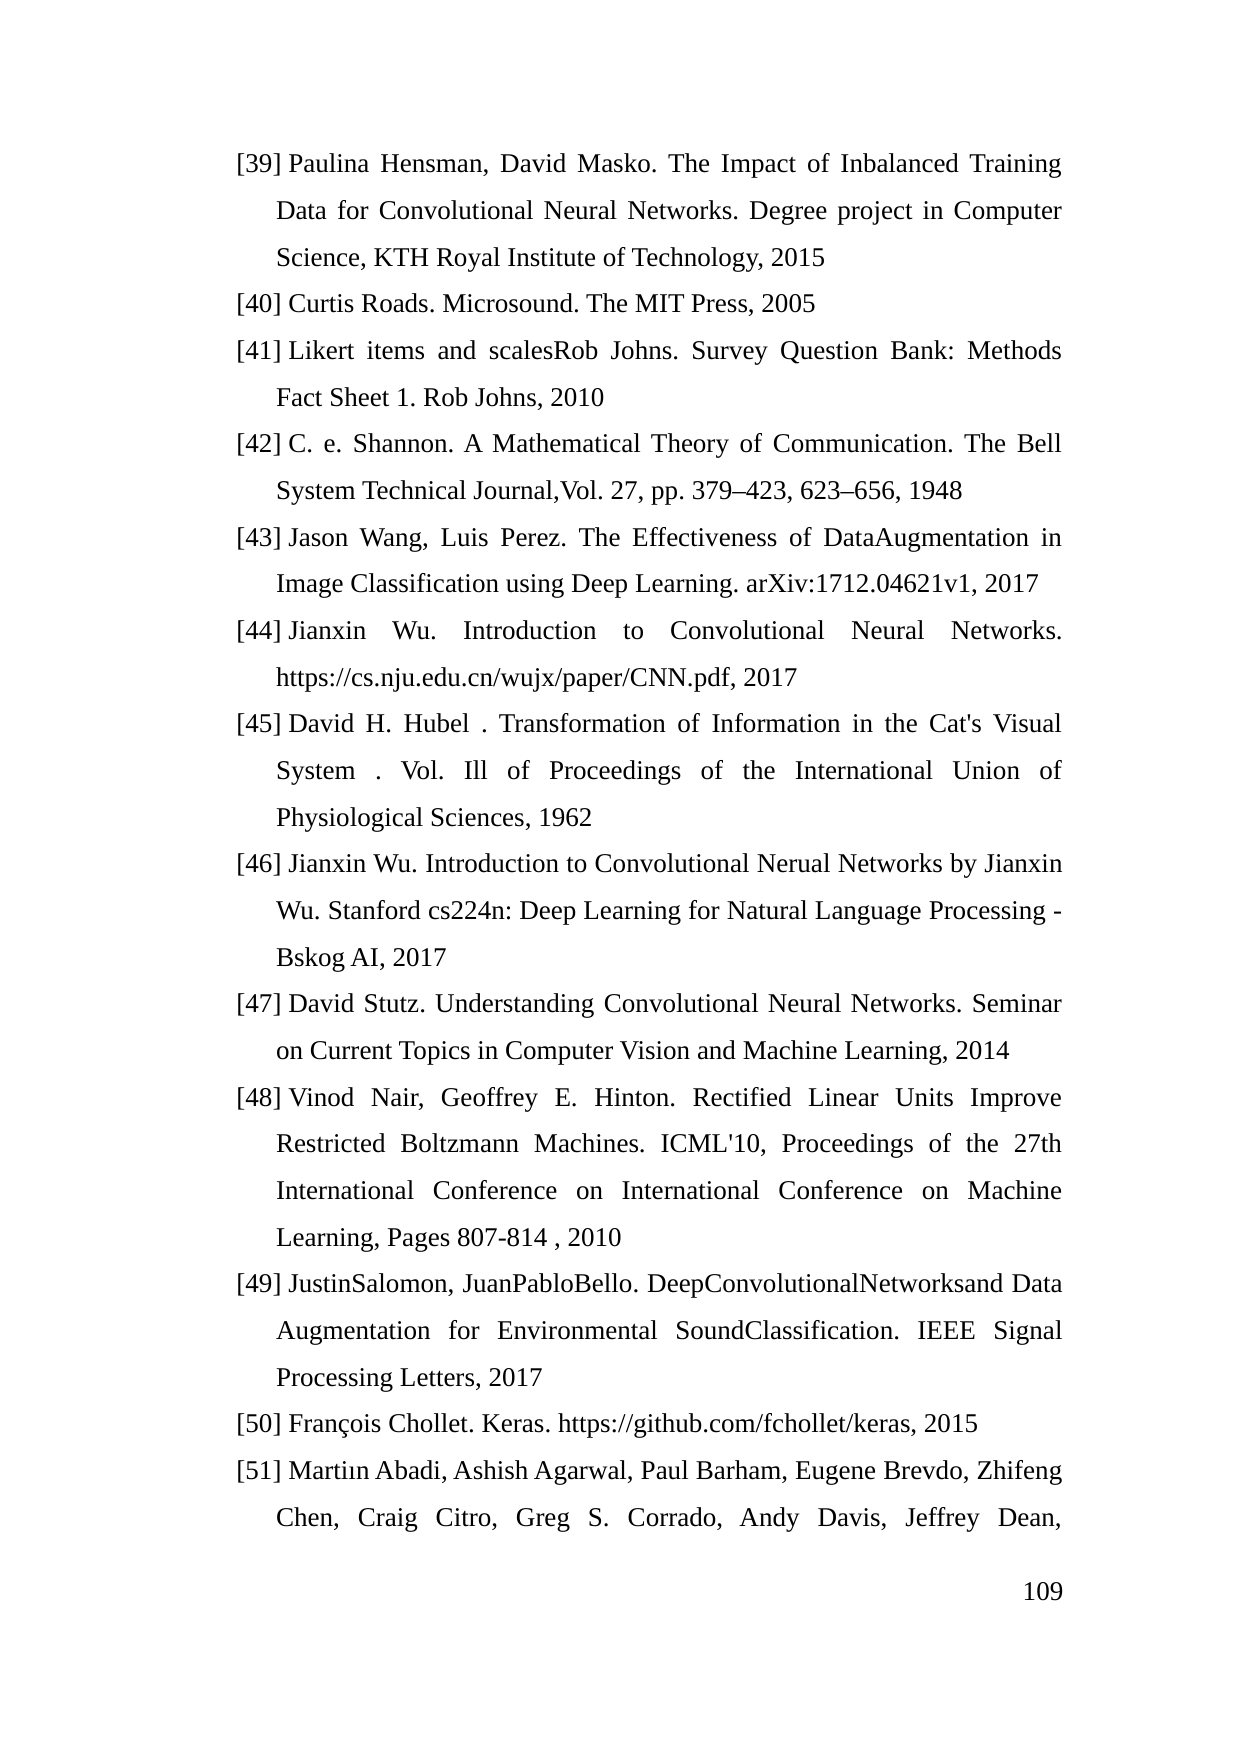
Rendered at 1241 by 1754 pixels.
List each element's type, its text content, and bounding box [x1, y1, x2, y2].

list Martiın Abadi, Ashish Agarwal, Paul Barham, Eugene Brevdo, Zhifeng Chen, Craig Citro, Greg S. Corrado, Andy Davis, Jeffrey Dean, [236, 1454, 1063, 1532]
list Curtis Roads. Microsound. The MIT Press, 2005 [236, 288, 1063, 319]
list Vinod Nair, Geoffrey E. Hinton. Rectified Linear Units Improve Restricted Boltzmann Machines. ICML'10, Proceedings of the 27th International Conference on International Conference on Machine Learning, Pages 807-814 , 2010 [236, 1081, 1063, 1252]
list David Stutz. Understanding Convolutional Neural Networks. Seminar on Current Topics in Computer Vision and Machine Learning, 2014 [236, 988, 1063, 1065]
list C. e. Shannon. A Mathematical Theory of Communication. The Bell System Technical Journal,Vol. 27, pp. 379–423, 623–656, 1948 [236, 428, 1063, 505]
list Jianxin Wu. Introduction to Convolutional Nerual Networks by Jianxin Wu. Stanford cs224n: Deep Learning for Natural Language Processing - Bskog AI, 2017 [236, 848, 1063, 972]
list François Chollet. Keras. https://github.com/fchollet/keras, 2015 [236, 1408, 1063, 1439]
list Jianxin Wu. Introduction to Convolutional Neural Networks. https://cs.nju.edu.cn/wujx/paper/CNN.pdf, 2017 [236, 614, 1063, 692]
list JustinSalomon, JuanPabloBello. DeepConvolutionalNetworksand Data Augmentation for Environmental SoundClassification. IEEE Signal Processing Letters, 2017 [236, 1268, 1063, 1392]
list Jason Wang, Luis Perez. The Effectiveness of DataAugmentation in Image Classification using Deep Learning. arXiv:1712.04621v1, 2017 [236, 521, 1063, 599]
list Paulina Hensman, David Masko. The Impact of Inbalanced Training Data for Convolutional Neural Networks. Degree project in Computer Science, KTH Royal Institute of Technology, 2015 [236, 148, 1063, 272]
list David H. Hubel . Transformation of Information in the Cat's Visual System . Vol. Ill of Proceedings of the International Union of Physiological Sciences, 1962 [236, 708, 1063, 832]
list Likert items and scalesRob Johns. Survey Question Bank: Methods Fact Sheet 1. Rob Johns, 2010 [236, 334, 1063, 412]
